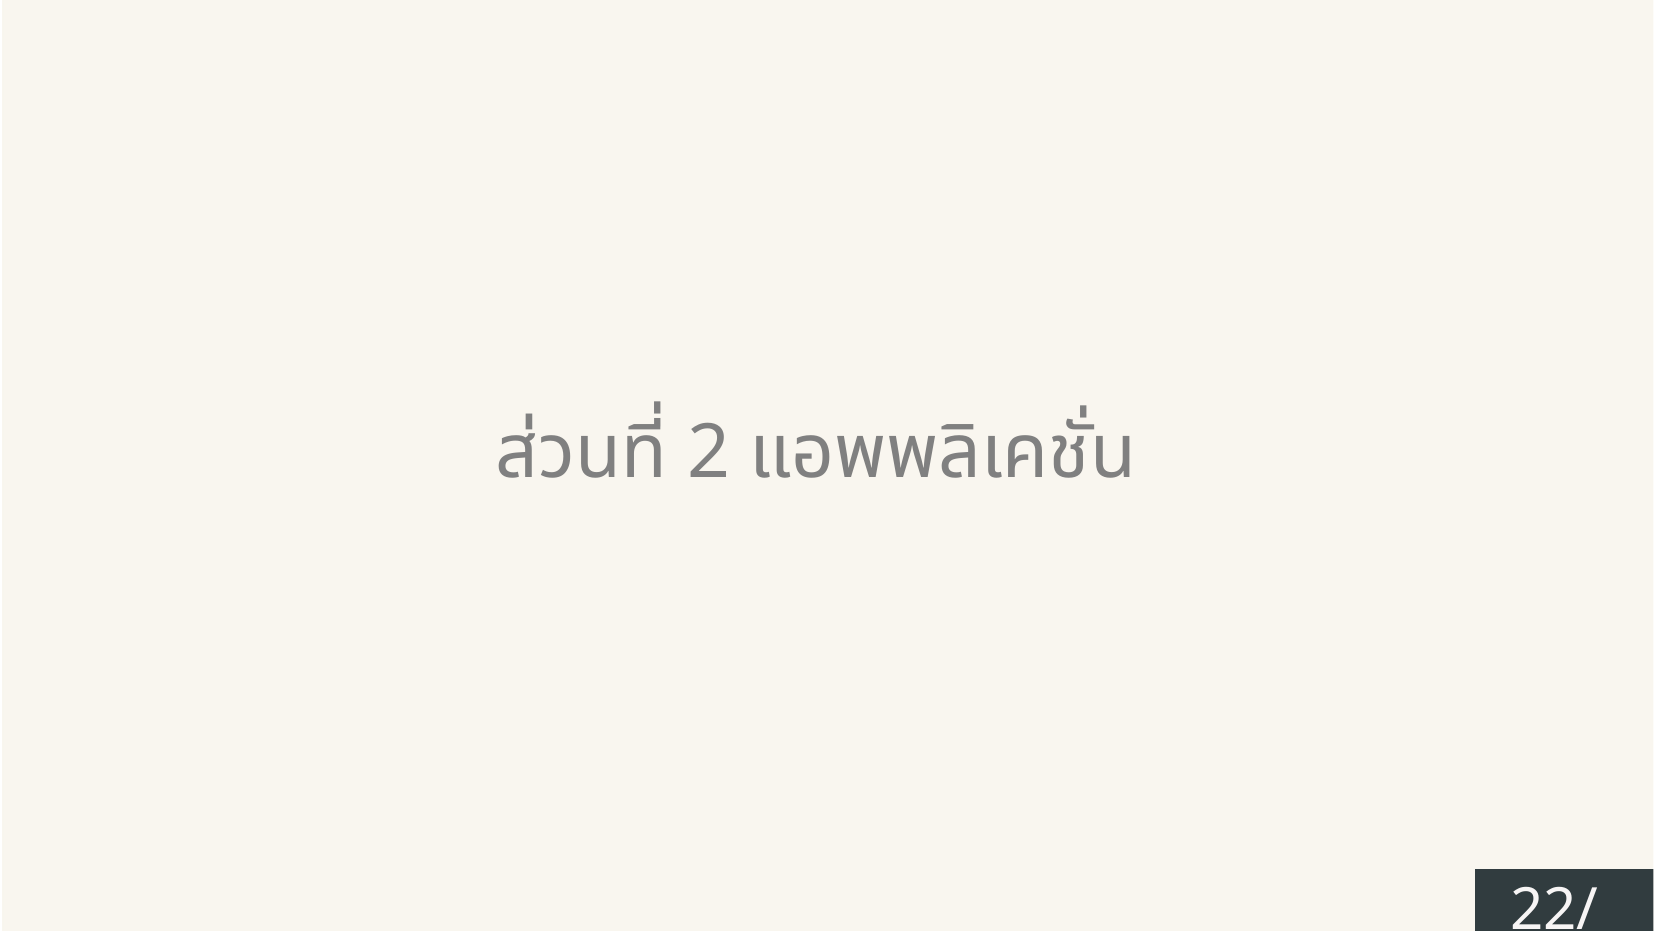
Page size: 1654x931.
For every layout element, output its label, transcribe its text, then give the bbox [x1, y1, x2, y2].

text_box 22/32 [1495, 860, 1636, 931]
title ส่วนที่ 2 แอพพลิเคชั่น [71, 375, 1561, 531]
picture [2, 0, 1654, 931]
